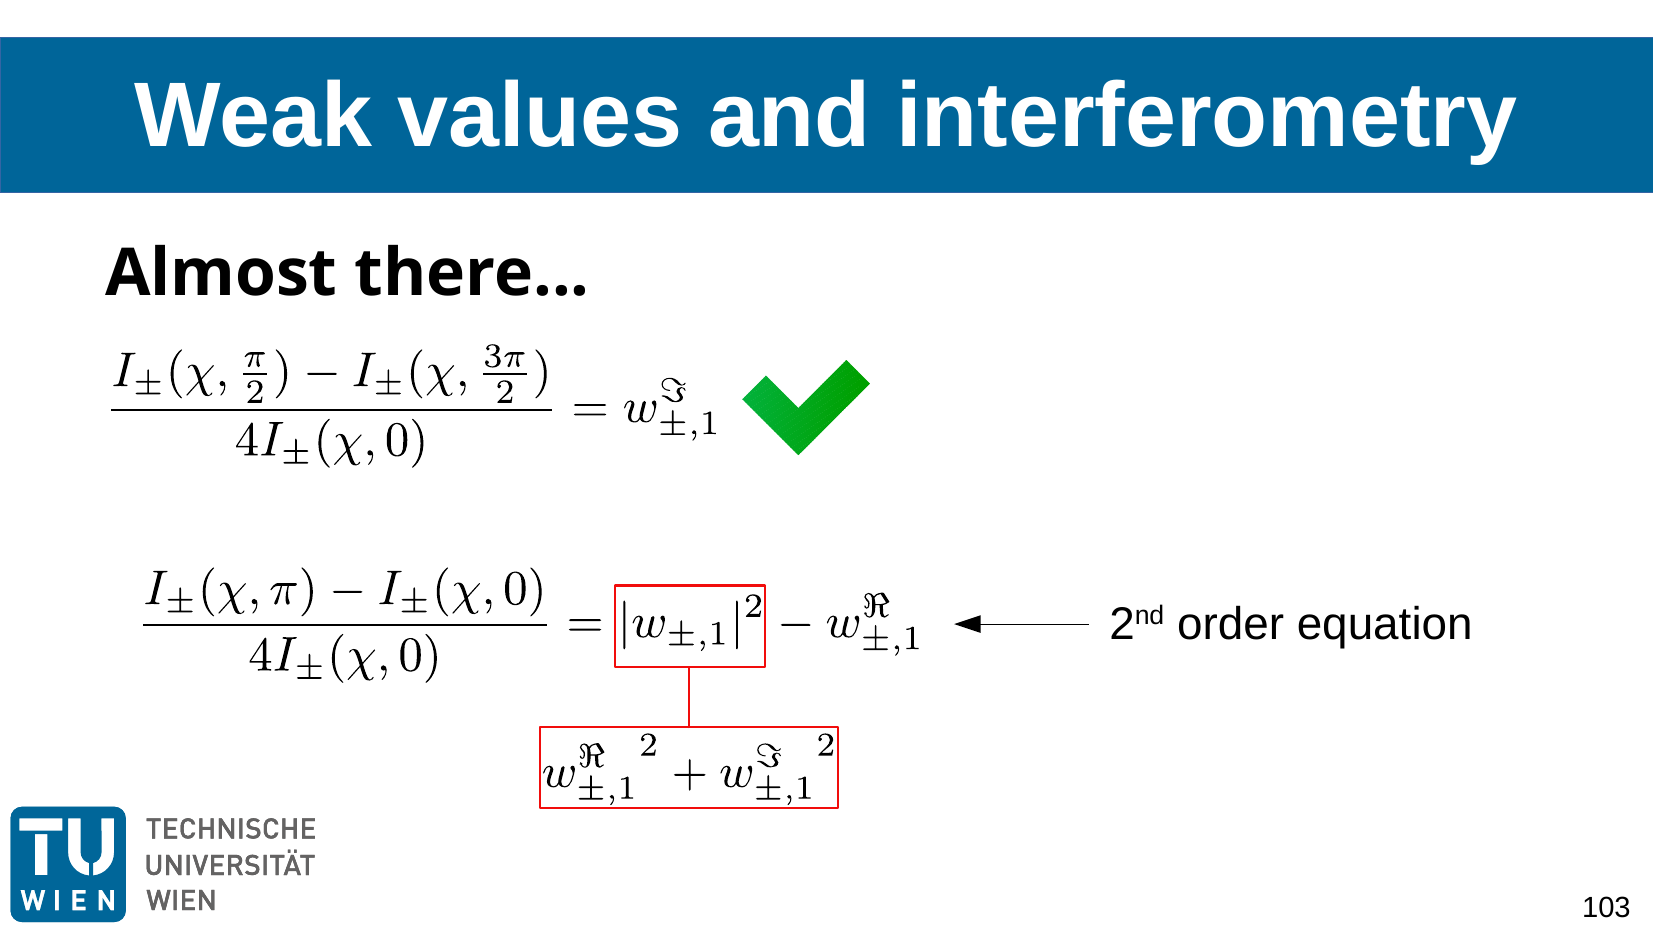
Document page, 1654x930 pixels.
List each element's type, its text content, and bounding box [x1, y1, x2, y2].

picture [616, 587, 764, 666]
picture [105, 338, 726, 471]
title Weak values and interferometry [0, 37, 1653, 193]
text_box 2nd order equation [1094, 590, 1501, 659]
picture [541, 728, 837, 807]
picture [125, 559, 924, 689]
picture [742, 359, 871, 456]
list Almost there... [105, 225, 1593, 316]
